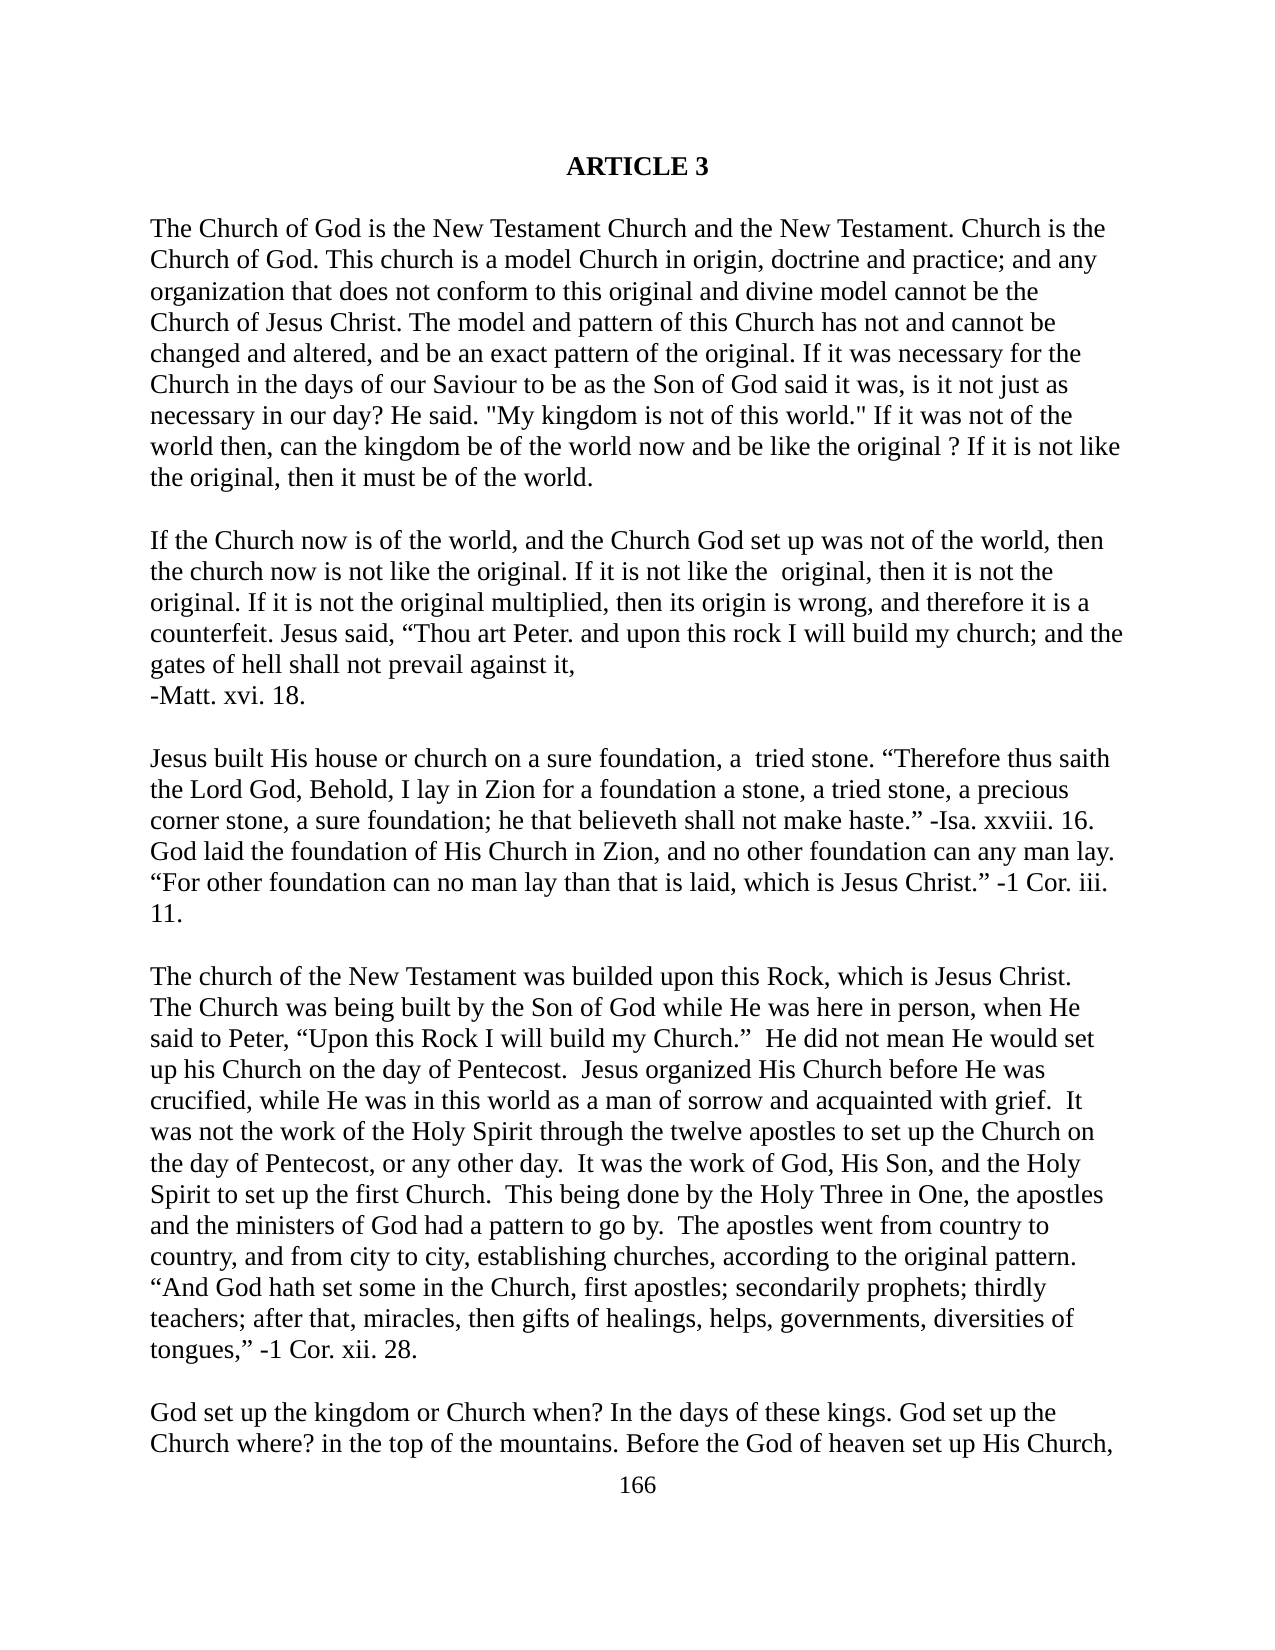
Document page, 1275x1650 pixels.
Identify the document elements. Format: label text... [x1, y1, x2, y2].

text The Church of God is the New Testament Church and the New Testament. Church is the Church of God. This church is a model Church in origin, doctrine and practice; and any organization that does not conform to this original and divine model cannot be the Church of Jesus Christ. The model and pattern of this Church has not and cannot be changed and altered, and be an exact pattern of the original. If it was necessary for the Church in the days of our Saviour to be as the Son of God said it was, is it not just as necessary in our day? He said. "My kingdom is not of this world." If it was not of the world then, can the kingdom be of the world now and be like the original ? If it is not like the original, then it must be of the world. [150, 212, 1125, 493]
text God laid the foundation of His Church in Zion, and no other foundation can any man lay. “For other foundation can no man lay than that is laid, which is Jesus Christ.” -1 Cor. iii. 11. [150, 835, 1125, 929]
text If the Church now is of the world, and the Church God set up was not of the world, then the church now is not like the original. If it is not like the original, then it is not the original. If it is not the original multiplied, then its origin is wrong, and therefore it is a counterfeit. Jesus said, “Thou art Peter. and upon this rock I will build my church; and the gates of hell shall not prevail against it, [150, 524, 1125, 679]
text Jesus built His house or church on a sure foundation, a tried stone. “Therefore thus saith the Lord God, Behold, I lay in Zion for a foundation a stone, a tried stone, a precious corner stone, a sure foundation; he that believeth shall not make haste.” -Isa. xxviii. 16. [150, 742, 1125, 835]
text The church of the New Testament was builded upon this Rock, which is Jesus Christ. The Church was being built by the Son of God while He was here in person, when He said to Peter, “Upon this Rock I will build my Church.” He did not mean He would set up his Church on the day of Pentecost. Jesus organized His Church before He was crucified, while He was in this world as a man of sorrow and acquainted with grief. It was not the work of the Holy Spirit through the twelve apostles to set up the Church on the day of Pentecost, or any other day. It was the work of God, His Son, and the Holy Spirit to set up the first Church. This being done by the Holy Three in One, the apostles and the ministers of God had a pattern to go by. The apostles went from country to country, and from city to city, establishing churches, according to the original pattern. “And God hath set some in the Church, first apostles; secondarily prophets; thirdly teachers; after that, miracles, then gifts of healings, helps, governments, diversities of tongues,” -1 Cor. xii. 28. [150, 960, 1125, 1365]
text God set up the kingdom or Church when? In the days of these kings. God set up the Church where? in the top of the mountains. Before the God of heaven set up His Church, [150, 1396, 1125, 1458]
text -Matt. xvi. 18. [150, 679, 1125, 711]
text ARTICLE 3 [150, 150, 1125, 181]
